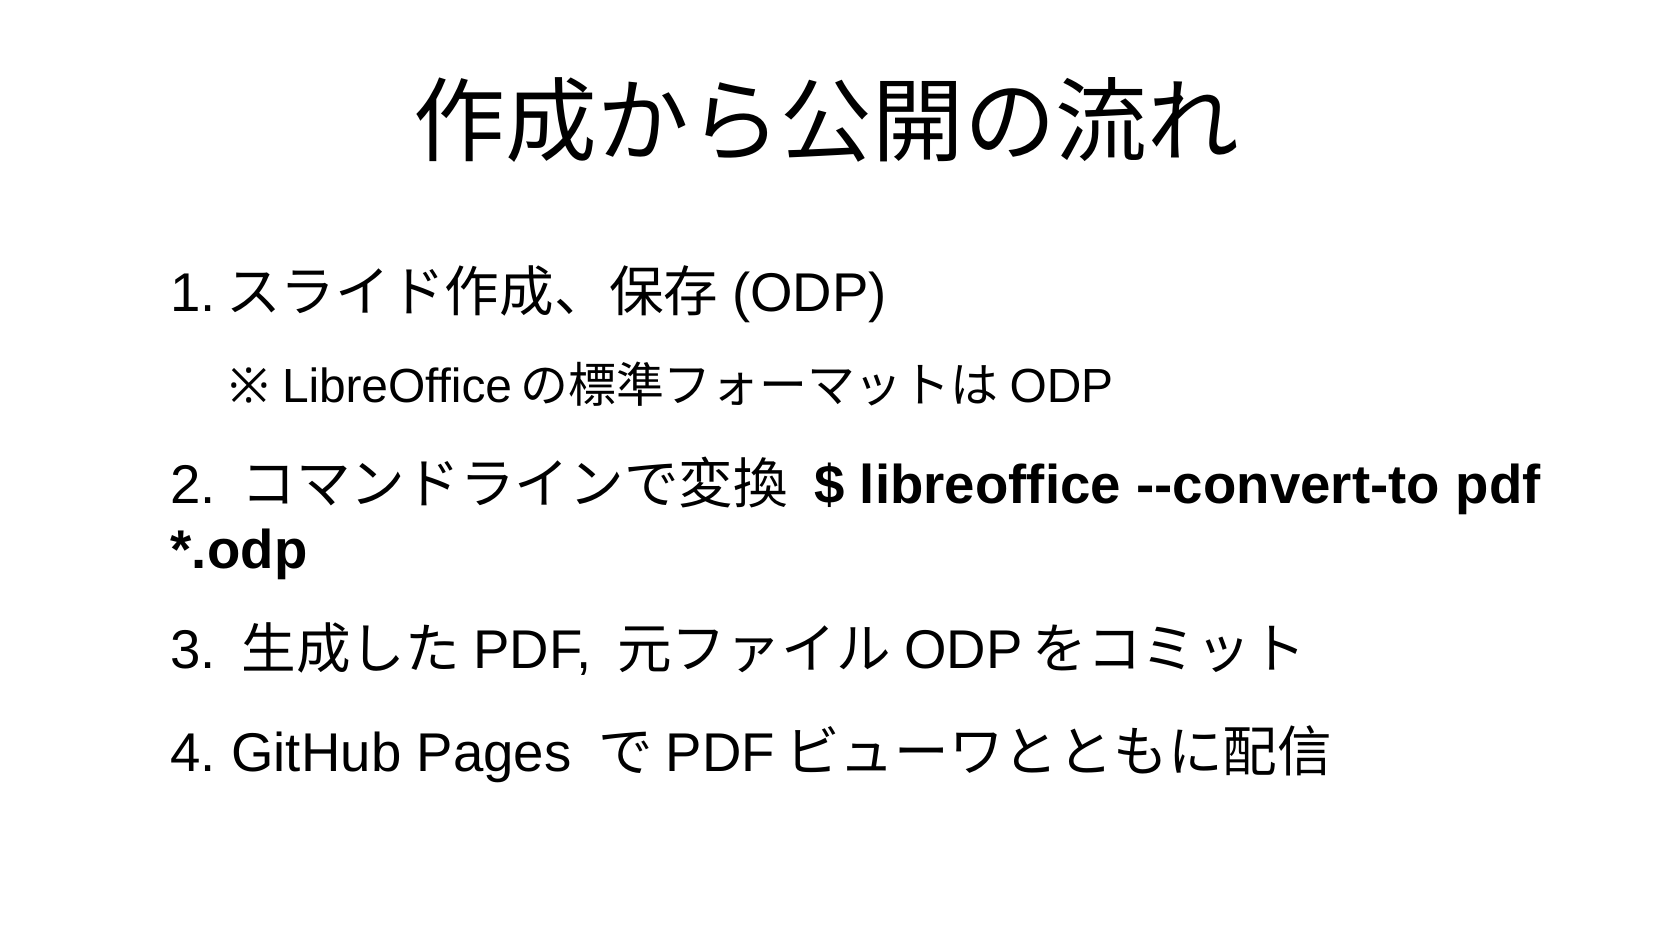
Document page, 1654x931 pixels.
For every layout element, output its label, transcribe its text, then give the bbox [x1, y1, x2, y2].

title 作成から公開の流れ [82, 37, 1571, 193]
list 1.スライド作成、保存(ODP) ※ LibreOfficeの標準フォーマットはODP 2. コマンドラインで変換 $ libreoffice --convert-to pdf *.odp 3. 生成したPDF, 元ファイルODPをコミット 4. GitHub Pages でPDFビューワとともに配信 [112, 248, 1601, 788]
